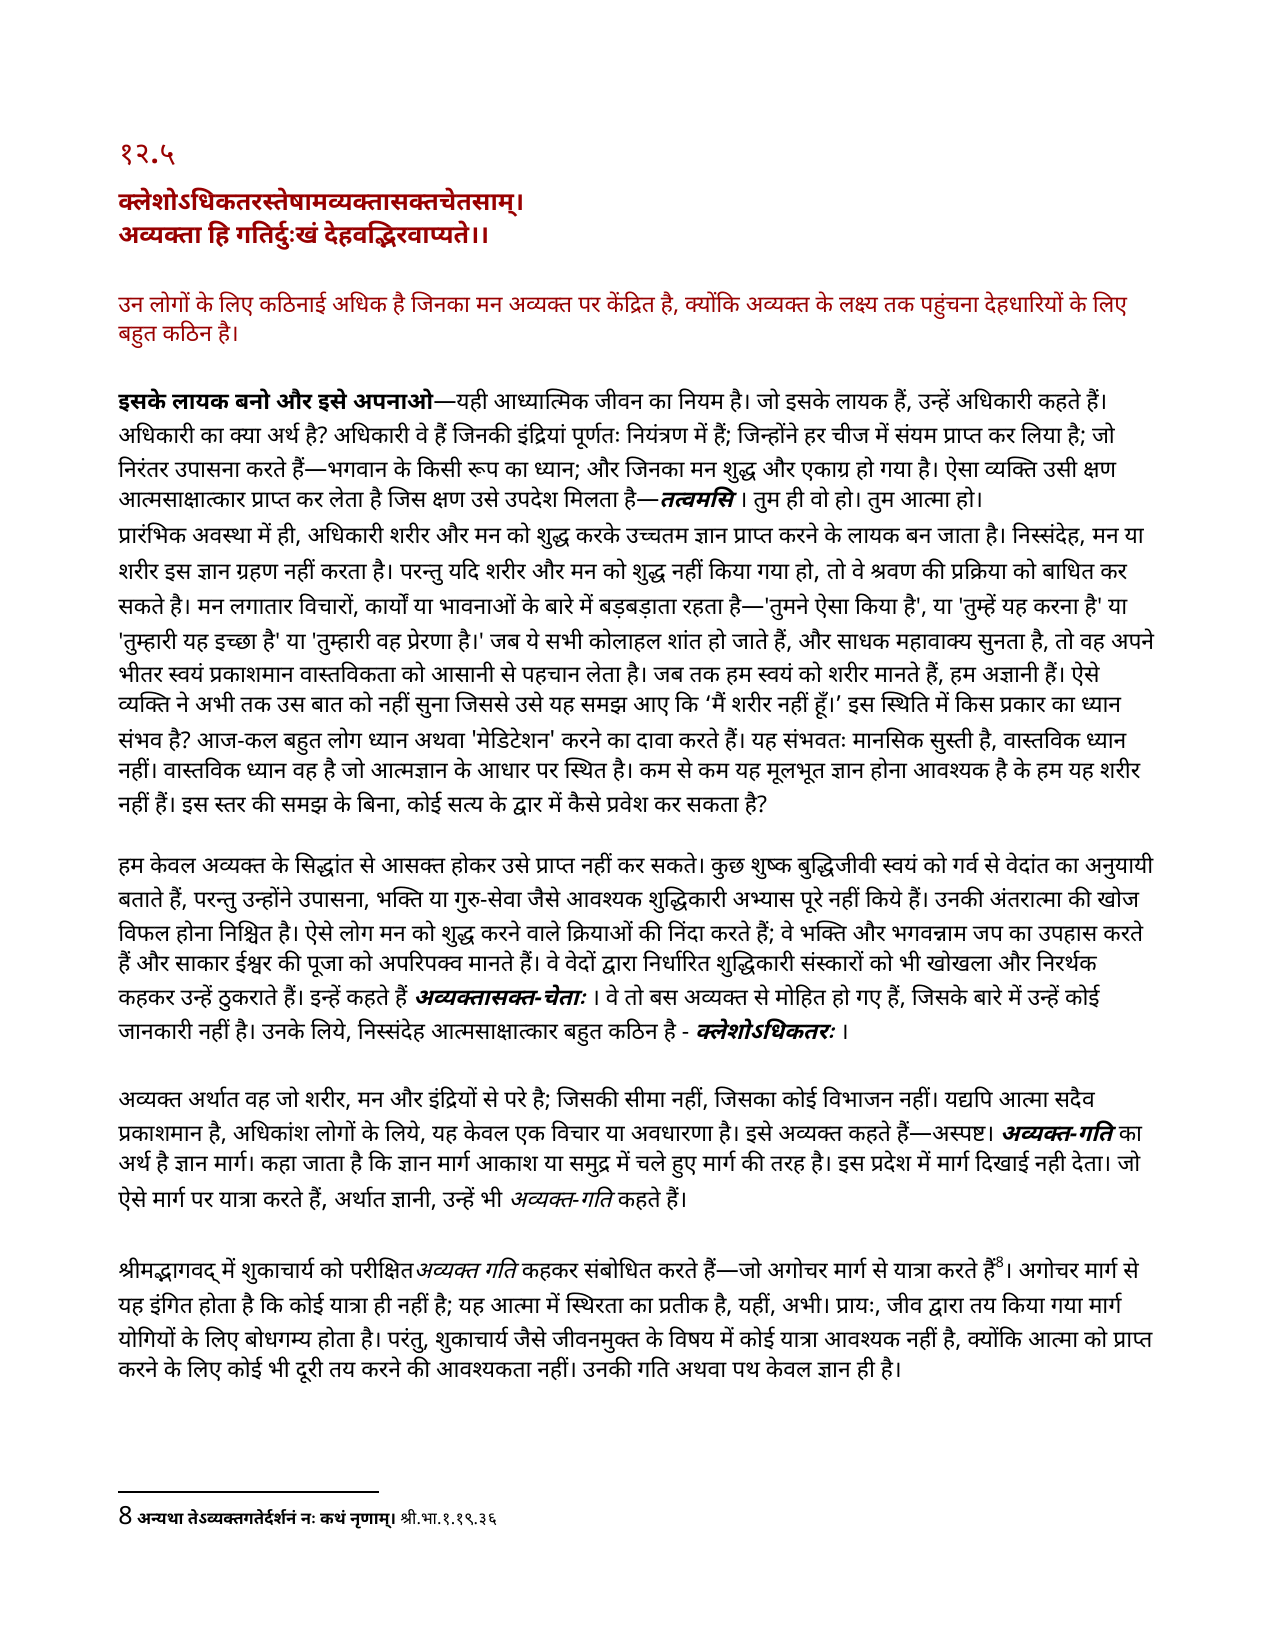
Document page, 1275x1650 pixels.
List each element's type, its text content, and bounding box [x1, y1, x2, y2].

text अव्यक्ता हि गतिर्दुःखं देहवद्भिरवाप्यते।। [118, 221, 1157, 253]
text श्रीमद्भागवद् में शुकाचार्य को परीक्षितअव्यक्त गति कहकर संबोधित करते हैं—जो अगोचर मार्ग से यात्रा करते हैं। अगोचर मार्ग से यह इंगित होता है कि कोई यात्रा ही नहीं है; यह आत्मा में स्थिरता का प्रतीक है, यहीं, अभी। प्रायः, जीव द्वारा तय किया गया मार्ग योगियों के लिए बोधगम्य होता है। परंतु, शुकाचार्य जैसे जीवनमुक्त के विषय में कोई यात्रा आवश्यक नहीं है, क्योंकि आत्मा को प्राप्त करने के लिए कोई भी दूरी तय करने की आवश्यकता नहीं। उनकी गति अथवा पथ केवल ज्ञान ही है। [118, 1252, 1157, 1387]
subtitle १२.५ [118, 133, 1157, 176]
text हम केवल अव्यक्त के सिद्धांत से आसक्त होकर उसे प्राप्त नहीं कर सकते। कुछ शुष्क बुद्धिजीवी स्वयं को गर्व से वेदांत का अनुयायी बताते हैं, परन्तु उन्होंने उपासना, भक्ति या गुरु-सेवा जैसे आवश्यक शुद्धिकारी अभ्यास पूरे नहीं किये हैं। उनकी अंतरात्मा की खोज विफल होना निश्चित है। ऐसे लोग मन को शुद्ध करने वाले क्रियाओं की निंदा करते हैं; वे भक्ति और भगवन्नाम जप का उपहास करते हैं और साकार ईश्वर की पूजा को अपरिपक्व मानते हैं। वे वेदों द्वारा निर्धारित शुद्धिकारी संस्कारों को भी खोखला और निरर्थक कहकर उन्हें ठुकराते हैं। इन्हें कहते हैं अव्यक्तासक्त-चेताः । वे तो बस अव्यक्त से मोहित हो गए हैं, जिसके बारे में उन्हें कोई जानकारी नहीं है। उनके लिये, निस्संदेह आत्मसाक्षात्कार बहुत कठिन है - क्लेशोऽधिकतरः । [118, 853, 1157, 1048]
text अन्यथा तेऽव्यक्तगतेर्दर्शनं नः कथं नृणाम्। श्री.भा.१.१९.३६ [118, 1498, 1157, 1532]
text इसके लायक बनो और इसे अपनाओ—यही आध्यात्मिक जीवन का नियम है। जो इसके लायक हैं, उन्हें अधिकारी कहते हैं। अधिकारी का क्या अर्थ है? अधिकारी वे हैं जिनकी इंद्रियां पूर्णतः नियंत्रण में हैं; जिन्होंने हर चीज में संयम प्राप्त कर लिया है; जो निरंतर उपासना करते हैं—भगवान के किसी रूप का ध्यान; और जिनका मन शुद्ध और एकाग्र हो गया है। ऐसा व्यक्ति उसी क्षण आत्मसाक्षात्कार प्राप्त कर लेता है जिस क्षण उसे उपदेश मिलता है—तत्वमसि । तुम ही वो हो। तुम आत्मा हो। [118, 385, 1157, 517]
text उन लोगों के लिए कठिनाई अधिक है जिनका मन अव्यक्त पर केंद्रित है, क्योंकि अव्यक्त के लक्ष्य तक पहुंचना देहधारियों के लिए बहुत कठिन है। [118, 287, 1157, 351]
text प्रारंभिक अवस्था में ही, अधिकारी शरीर और मन को शुद्ध करके उच्चतम ज्ञान प्राप्त करने के लायक बन जाता है। निस्संदेह, मन या शरीर इस ज्ञान ग्रहण नहीं करता है। परन्तु यदि शरीर और मन को शुद्ध नहीं किया गया हो, तो वे श्रवण की प्रक्रिया को बाधित कर सकते है। मन लगातार विचारों, कार्यों या भावनाओं के बारे में बड़बड़ाता रहता है—'तुमने ऐसा किया है', या 'तुम्हें यह करना है' या 'तुम्हारी यह इच्छा है' या 'तुम्हारी वह प्रेरणा है।' जब ये सभी कोलाहल शांत हो जाते हैं, और साधक महावाक्य सुनता है, तो वह अपने भीतर स्वयं प्रकाशमान वास्तविकता को आसानी से पहचान लेता है। जब तक हम स्वयं को शरीर मानते हैं, हम अज्ञानी हैं। ऐसे व्यक्ति ने अभी तक उस बात को नहीं सुना जिससे उसे यह समझ आए कि ‘मैं शरीर नहीं हूँ।’ इस स्थिति में किस प्रकार का ध्यान संभव है? आज-कल बहुत लोग ध्यान अथवा 'मेडिटेशन' करने का दावा करते हैं। यह संभवतः मानसिक सुस्ती है, वास्तविक ध्यान नहीं। वास्तविक ध्यान वह है जो आत्मज्ञान के आधार पर स्थित है। कम से कम यह मूलभूत ज्ञान होना आवश्यक है के हम यह शरीर नहीं हैं। इस स्तर की समझ के बिना, कोई सत्य के द्वार में कैसे प्रवेश कर सकता है? [118, 517, 1157, 822]
text अव्यक्त अर्थात वह जो शरीर, मन और इंद्रियों से परे है; जिसकी सीमा नहीं, जिसका कोई विभाजन नहीं। यद्यपि आत्मा सदैव प्रकाशमान है, अधिकांश लोगों के लिये, यह केवल एक विचार या अवधारणा है। इसे अव्यक्त कहते हैं—अस्पष्ट। अव्यक्त-गति का अर्थ है ज्ञान मार्ग। कहा जाता है कि ज्ञान मार्ग आकाश या समुद्र में चले हुए मार्ग की तरह है। इस प्रदेश में मार्ग दिखाई नही देता। जो ऐसे मार्ग पर यात्रा करते हैं, अर्थात ज्ञानी, उन्हें भी अव्यक्त-गति कहते हैं। [118, 1083, 1157, 1218]
text क्लेशोऽधिकतरस्तेषामव्यक्तासक्तचेतसाम्। [118, 188, 1157, 221]
